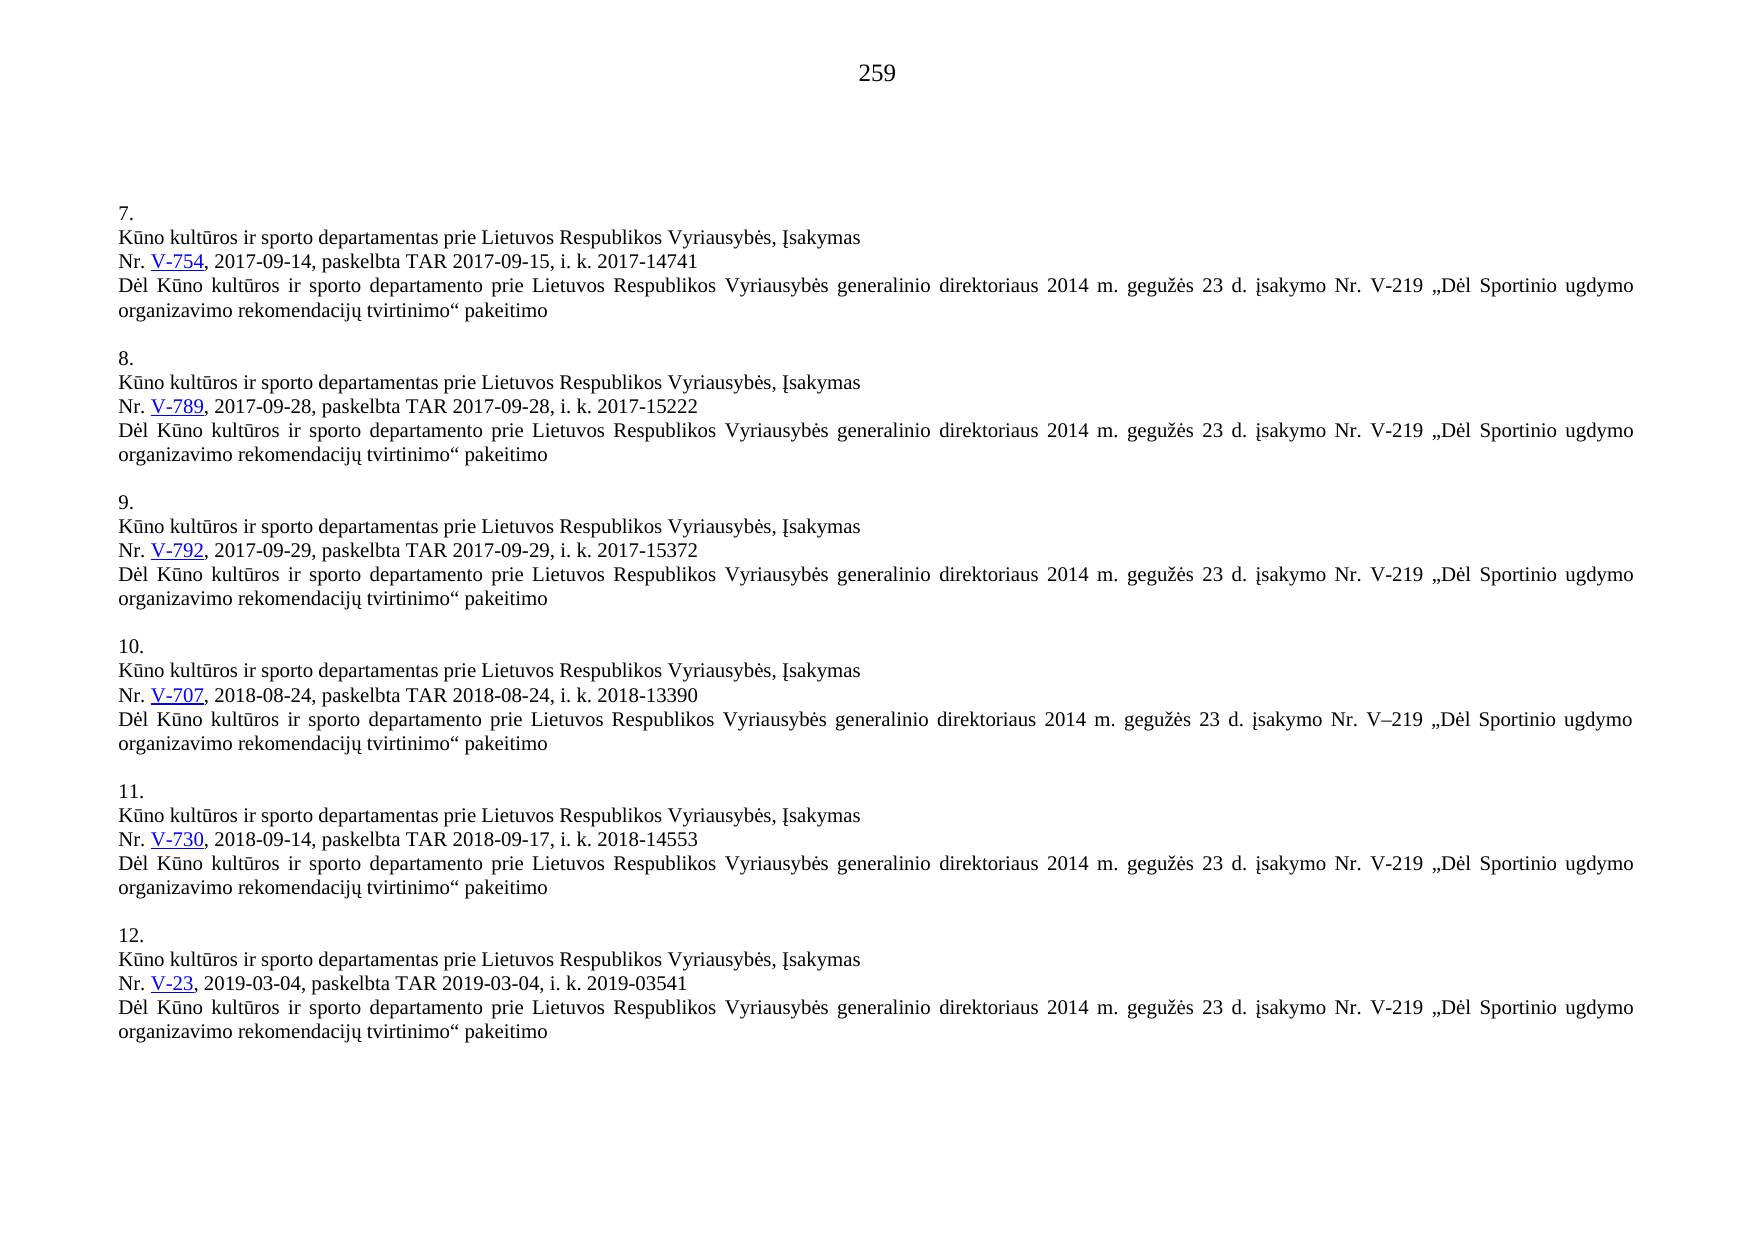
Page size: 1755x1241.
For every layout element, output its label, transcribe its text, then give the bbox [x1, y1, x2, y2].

text Dėl Kūno kultūros ir sporto departamento prie Lietuvos Respublikos Vyriausybės generalinio direktoriaus 2014 m. gegužės 23 d. įsakymo Nr. V–219 „Dėl Sportinio ugdymo organizavimo rekomendacijų tvirtinimo“ pakeitimo [118, 707, 1636, 755]
text Nr. V-707, 2018-08-24, paskelbta TAR 2018-08-24, i. k. 2018-13390 [118, 682, 1636, 707]
text Nr. V-789, 2017-09-28, paskelbta TAR 2017-09-28, i. k. 2017-15222 [118, 394, 1636, 418]
text Nr. V-754, 2017-09-14, paskelbta TAR 2017-09-15, i. k. 2017-14741 [118, 249, 1636, 273]
text Dėl Kūno kultūros ir sporto departamento prie Lietuvos Respublikos Vyriausybės generalinio direktoriaus 2014 m. gegužės 23 d. įsakymo Nr. V-219 „Dėl Sportinio ugdymo organizavimo rekomendacijų tvirtinimo“ pakeitimo [118, 562, 1636, 610]
text Kūno kultūros ir sporto departamentas prie Lietuvos Respublikos Vyriausybės, Įsakymas [118, 370, 1636, 394]
text Nr. V-23, 2019-03-04, paskelbta TAR 2019-03-04, i. k. 2019-03541 [118, 971, 1636, 995]
text 9. [118, 490, 1636, 514]
text 12. [118, 923, 1636, 947]
text Kūno kultūros ir sporto departamentas prie Lietuvos Respublikos Vyriausybės, Įsakymas [118, 947, 1636, 971]
text 11. [118, 779, 1636, 803]
text Kūno kultūros ir sporto departamentas prie Lietuvos Respublikos Vyriausybės, Įsakymas [118, 803, 1636, 827]
text Dėl Kūno kultūros ir sporto departamento prie Lietuvos Respublikos Vyriausybės generalinio direktoriaus 2014 m. gegužės 23 d. įsakymo Nr. V-219 „Dėl Sportinio ugdymo organizavimo rekomendacijų tvirtinimo“ pakeitimo [118, 418, 1636, 466]
text Kūno kultūros ir sporto departamentas prie Lietuvos Respublikos Vyriausybės, Įsakymas [118, 658, 1636, 682]
text Kūno kultūros ir sporto departamentas prie Lietuvos Respublikos Vyriausybės, Įsakymas [118, 225, 1636, 249]
text Nr. V-792, 2017-09-29, paskelbta TAR 2017-09-29, i. k. 2017-15372 [118, 538, 1636, 562]
text 7. [118, 201, 1636, 225]
text Dėl Kūno kultūros ir sporto departamento prie Lietuvos Respublikos Vyriausybės generalinio direktoriaus 2014 m. gegužės 23 d. įsakymo Nr. V-219 „Dėl Sportinio ugdymo organizavimo rekomendacijų tvirtinimo“ pakeitimo [118, 273, 1636, 322]
text 10. [118, 634, 1636, 658]
text Dėl Kūno kultūros ir sporto departamento prie Lietuvos Respublikos Vyriausybės generalinio direktoriaus 2014 m. gegužės 23 d. įsakymo Nr. V-219 „Dėl Sportinio ugdymo organizavimo rekomendacijų tvirtinimo“ pakeitimo [118, 995, 1636, 1043]
text Kūno kultūros ir sporto departamentas prie Lietuvos Respublikos Vyriausybės, Įsakymas [118, 514, 1636, 538]
text Nr. V-730, 2018-09-14, paskelbta TAR 2018-09-17, i. k. 2018-14553 [118, 827, 1636, 851]
text Dėl Kūno kultūros ir sporto departamento prie Lietuvos Respublikos Vyriausybės generalinio direktoriaus 2014 m. gegužės 23 d. įsakymo Nr. V-219 „Dėl Sportinio ugdymo organizavimo rekomendacijų tvirtinimo“ pakeitimo [118, 851, 1636, 899]
text 8. [118, 346, 1636, 370]
